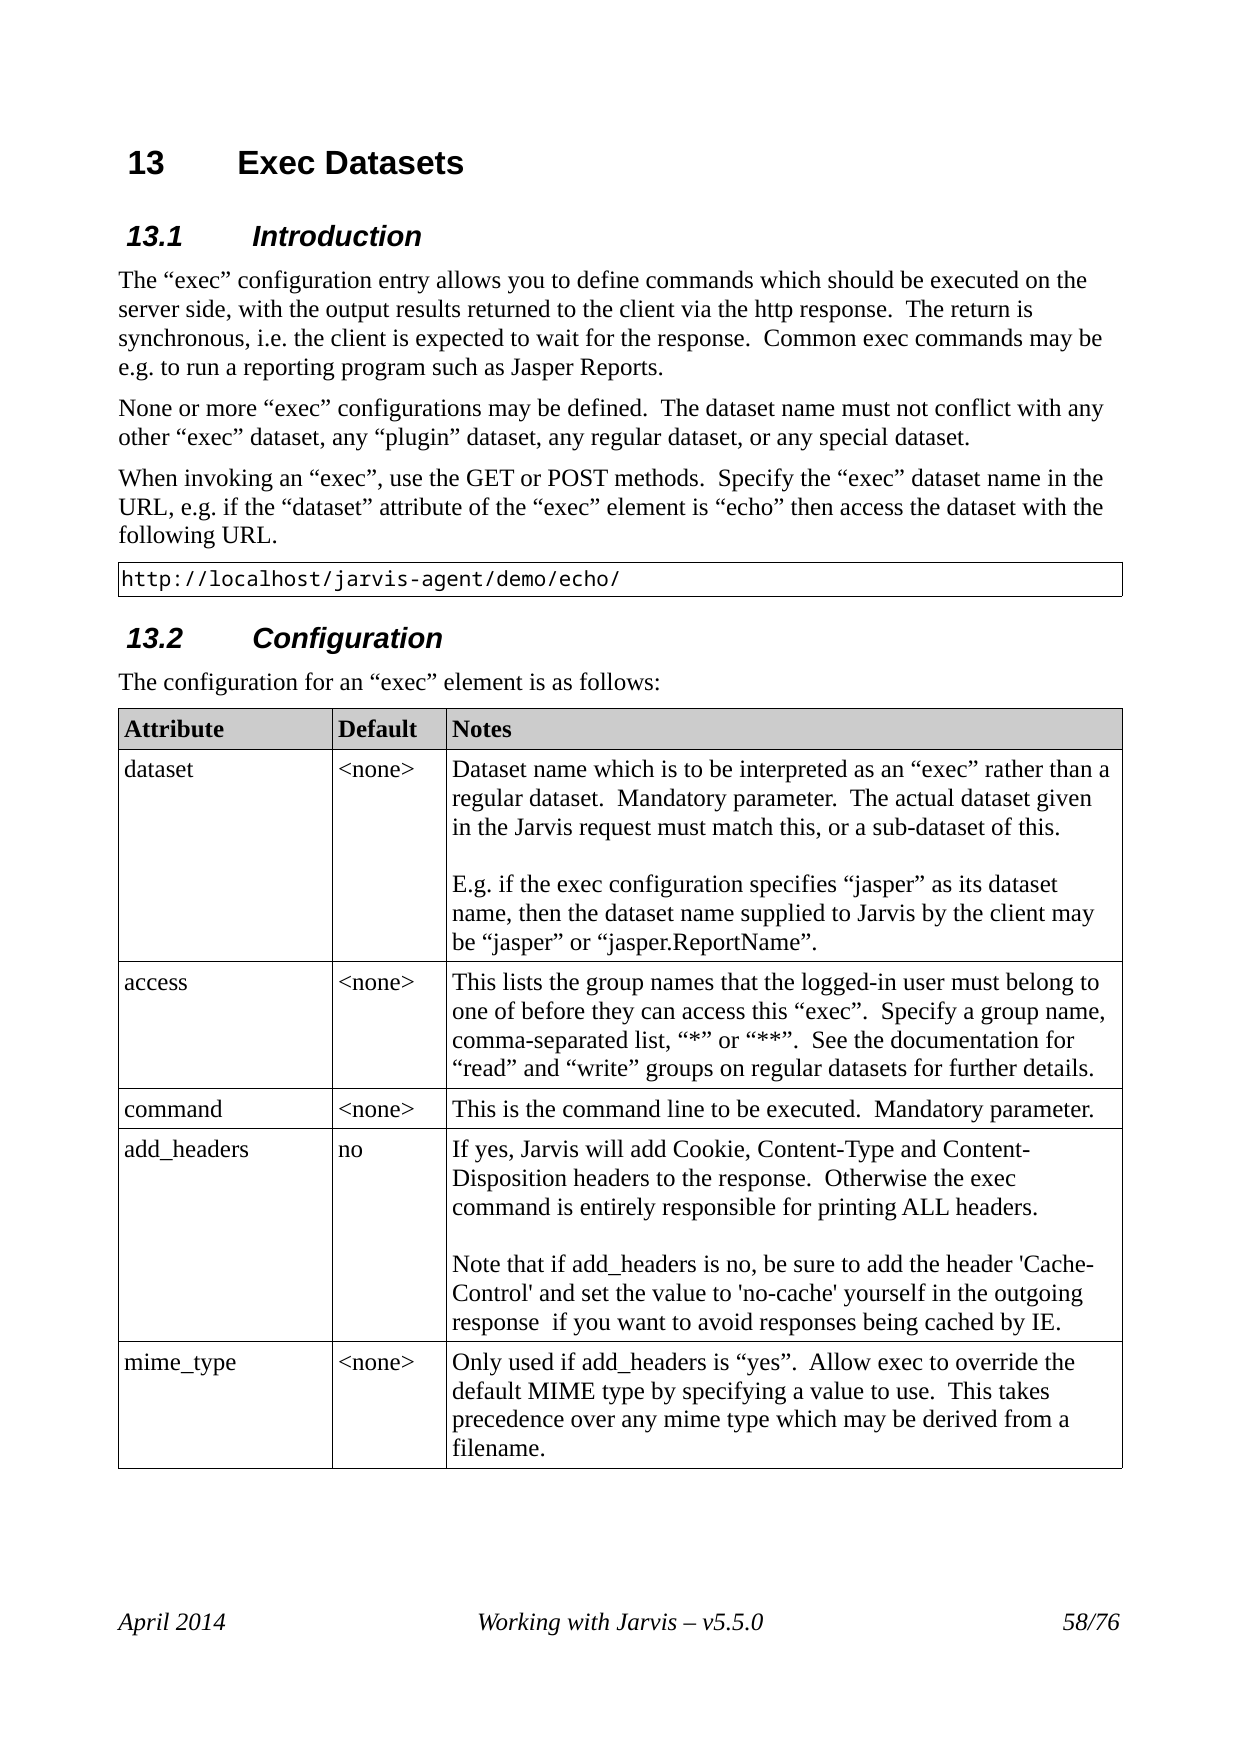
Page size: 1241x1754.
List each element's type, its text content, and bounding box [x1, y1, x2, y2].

table_cell <none> [333, 1342, 446, 1468]
table_cell This is the command line to be executed. Mandatory parameter. [447, 1089, 1122, 1128]
table_cell command [119, 1089, 332, 1128]
table_cell <none> [333, 962, 446, 1088]
table_cell add_headers [119, 1129, 332, 1341]
table_cell This lists the group names that the logged-in user must belong to one of before they can access this “exec”. Specify a group name, comma-separated list, “*” or “**”. See the documentation for “read” and “write” groups on regular datasets for further details. [447, 962, 1122, 1088]
table_cell <none> [333, 1089, 446, 1128]
text When invoking an “exec”, use the GET or POST methods. Specify the “exec” dataset name in the URL, e.g. if the “dataset” attribute of the “exec” element is “echo” then access the dataset with the following URL. [118, 463, 1122, 549]
text None or more “exec” configurations may be defined. The dataset name must not conflict with any other “exec” dataset, any “plugin” dataset, any regular dataset, or any special dataset. [118, 393, 1122, 450]
table_cell If yes, Jarvis will add Cookie, Content-Type and Content-Disposition headers to the response. Otherwise the exec command is entirely responsible for printing ALL headers. Note that if add_headers is no, be sure to add the header 'Cache-Control' and set the value to 'no-cache' yourself in the outgoing response if you want to avoid responses being cached by IE. [447, 1129, 1122, 1341]
text http://localhost/jarvis-agent/demo/echo/ [119, 563, 1122, 596]
table_cell mime_type [119, 1342, 332, 1468]
subtitle Introduction [118, 219, 1122, 253]
table_header Default [333, 709, 446, 749]
table_header Notes [447, 709, 1122, 749]
table_cell access [119, 962, 332, 1088]
subtitle Exec Datasets [118, 143, 1122, 182]
text The configuration for an “exec” element is as follows: [118, 667, 1122, 696]
table_cell Only used if add_headers is “yes”. Allow exec to override the default MIME type by specifying a value to use. This takes precedence over any mime type which may be derived from a filename. [447, 1342, 1122, 1468]
table_cell <none> [333, 750, 446, 961]
subtitle Configuration [118, 621, 1122, 654]
table_cell no [333, 1129, 446, 1341]
table_header Attribute [119, 709, 332, 749]
text The “exec” configuration entry allows you to define commands which should be executed on the server side, with the output results returned to the client via the http response. The return is synchronous, i.e. the client is expected to wait for the response. Common exec commands may be e.g. to run a reporting program such as Jasper Reports. [118, 265, 1122, 380]
table_cell dataset [119, 750, 332, 961]
table_cell Dataset name which is to be interpreted as an “exec” rather than a regular dataset. Mandatory parameter. The actual dataset given in the Jarvis request must match this, or a sub-dataset of this. E.g. if the exec configuration specifies “jasper” as its dataset name, then the dataset name supplied to Jarvis by the client may be “jasper” or “jasper.ReportName”. [447, 750, 1122, 961]
